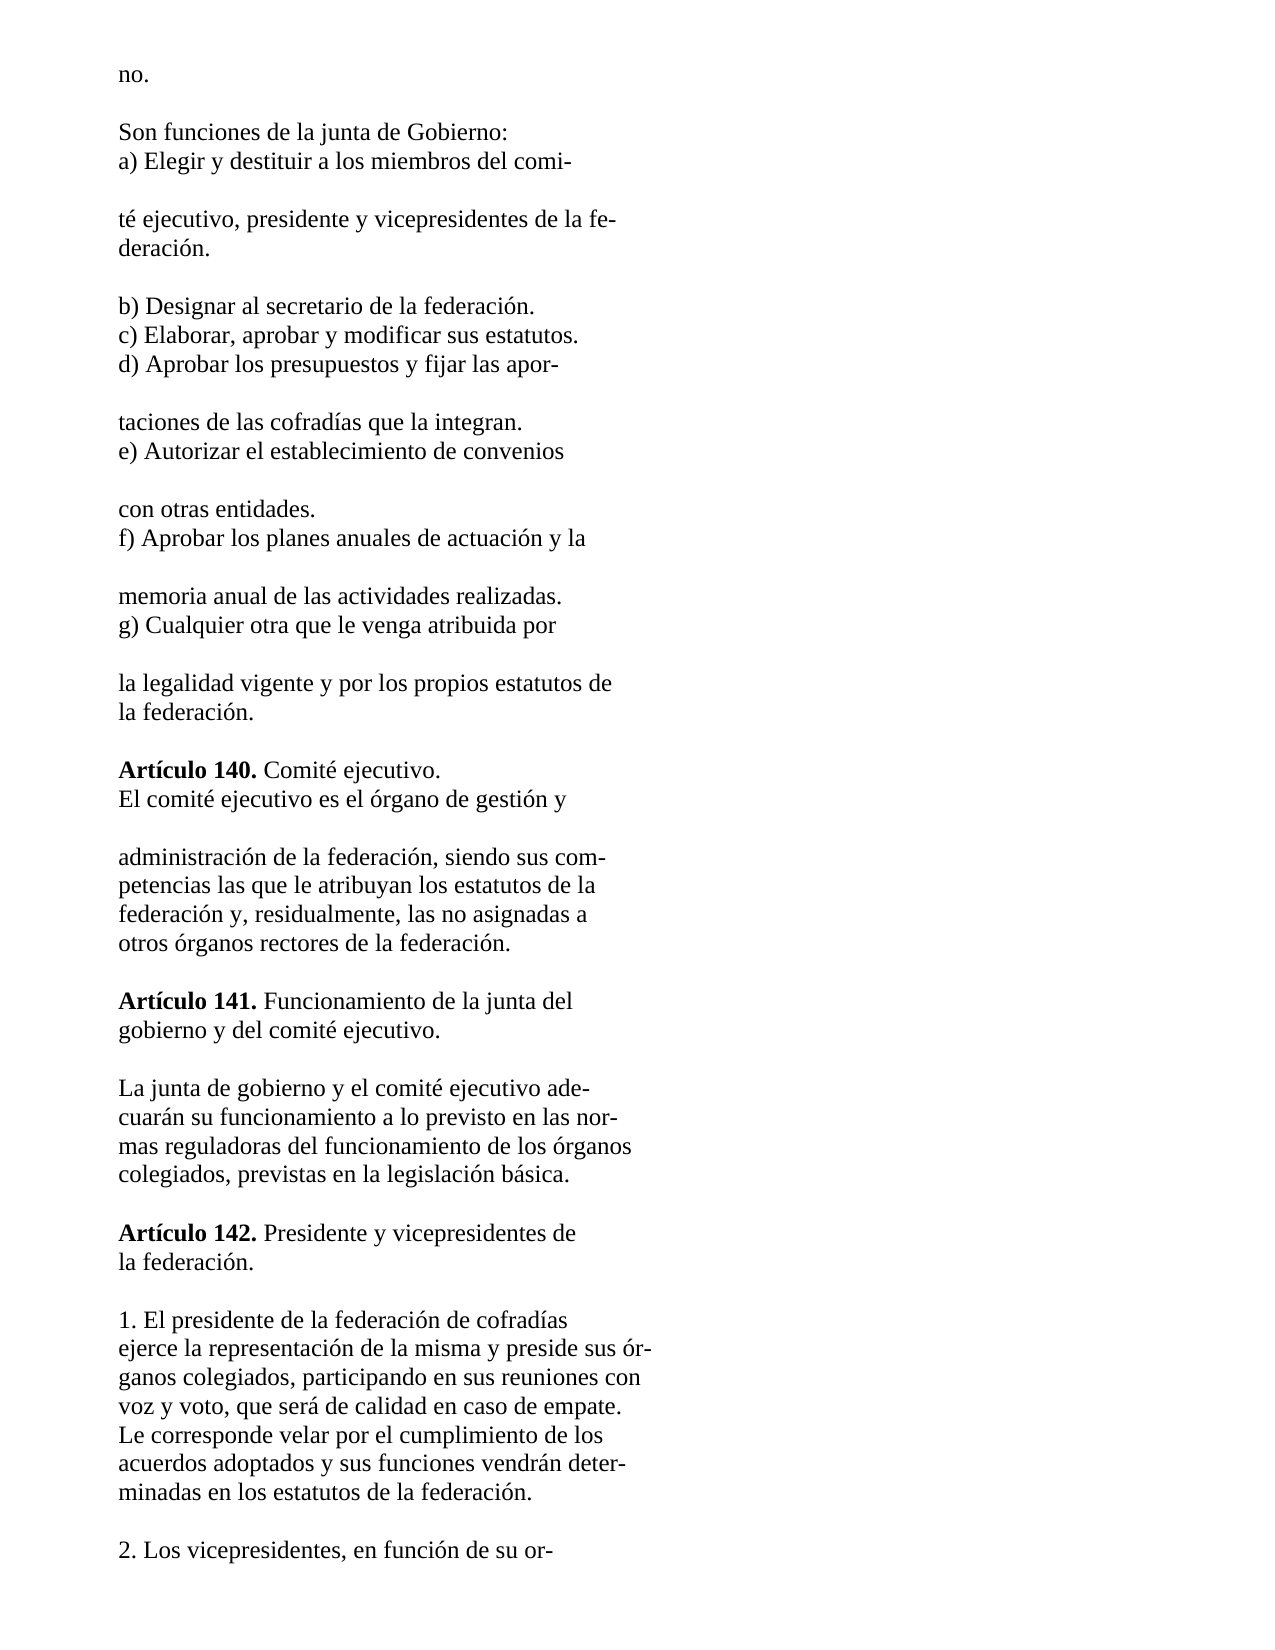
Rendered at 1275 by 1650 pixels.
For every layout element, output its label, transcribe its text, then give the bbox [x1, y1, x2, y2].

text con otras entidades. f) Aprobar los planes anuales de actuación y la [118, 494, 1216, 551]
text té ejecutivo, presidente y vicepresidentes de la fe- deración. [118, 204, 1216, 262]
text 1. El presidente de la federación de cofradías ejerce la representación de la misma y preside sus ór- ganos colegiados, participando en sus reuniones con voz y voto, que será de calidad en caso de empate. Le corresponde velar por el cumplimiento de los acuerdos adoptados y sus funciones vendrán deter- minadas en los estatutos de la federación. [118, 1305, 1216, 1506]
text la legalidad vigente y por los propios estatutos de la federación. [118, 668, 1216, 725]
text Artículo 140. Comité ejecutivo. El comité ejecutivo es el órgano de gestión y [118, 755, 1216, 812]
text Son funciones de la junta de Gobierno: a) Elegir y destituir a los miembros del comi- [118, 117, 1216, 175]
text La junta de gobierno y el comité ejecutivo ade- cuarán su funcionamiento a lo previsto en las nor- mas reguladoras del funcionamiento de los órganos colegiados, previstas en la legislación básica. [118, 1073, 1216, 1188]
text 2. Los vicepresidentes, en función de su or- [118, 1536, 1216, 1564]
text taciones de las cofradías que la integran. e) Autorizar el establecimiento de convenios [118, 407, 1216, 464]
text administración de la federación, siendo sus com- petencias las que le atribuyan los estatutos de la federación y, residualmente, las no asignadas a otros órganos rectores de la federación. [118, 842, 1216, 957]
text memoria anual de las actividades realizadas. g) Cualquier otra que le venga atribuida por [118, 581, 1216, 638]
text Artículo 142. Presidente y vicepresidentes de la federación. [118, 1218, 1216, 1275]
text Artículo 141. Funcionamiento de la junta del gobierno y del comité ejecutivo. [118, 986, 1216, 1044]
text b) Designar al secretario de la federación. c) Elaborar, aprobar y modificar sus estatutos. d) Aprobar los presupuestos y fijar las apor- [118, 291, 1216, 377]
text - no. [118, 59, 1216, 88]
